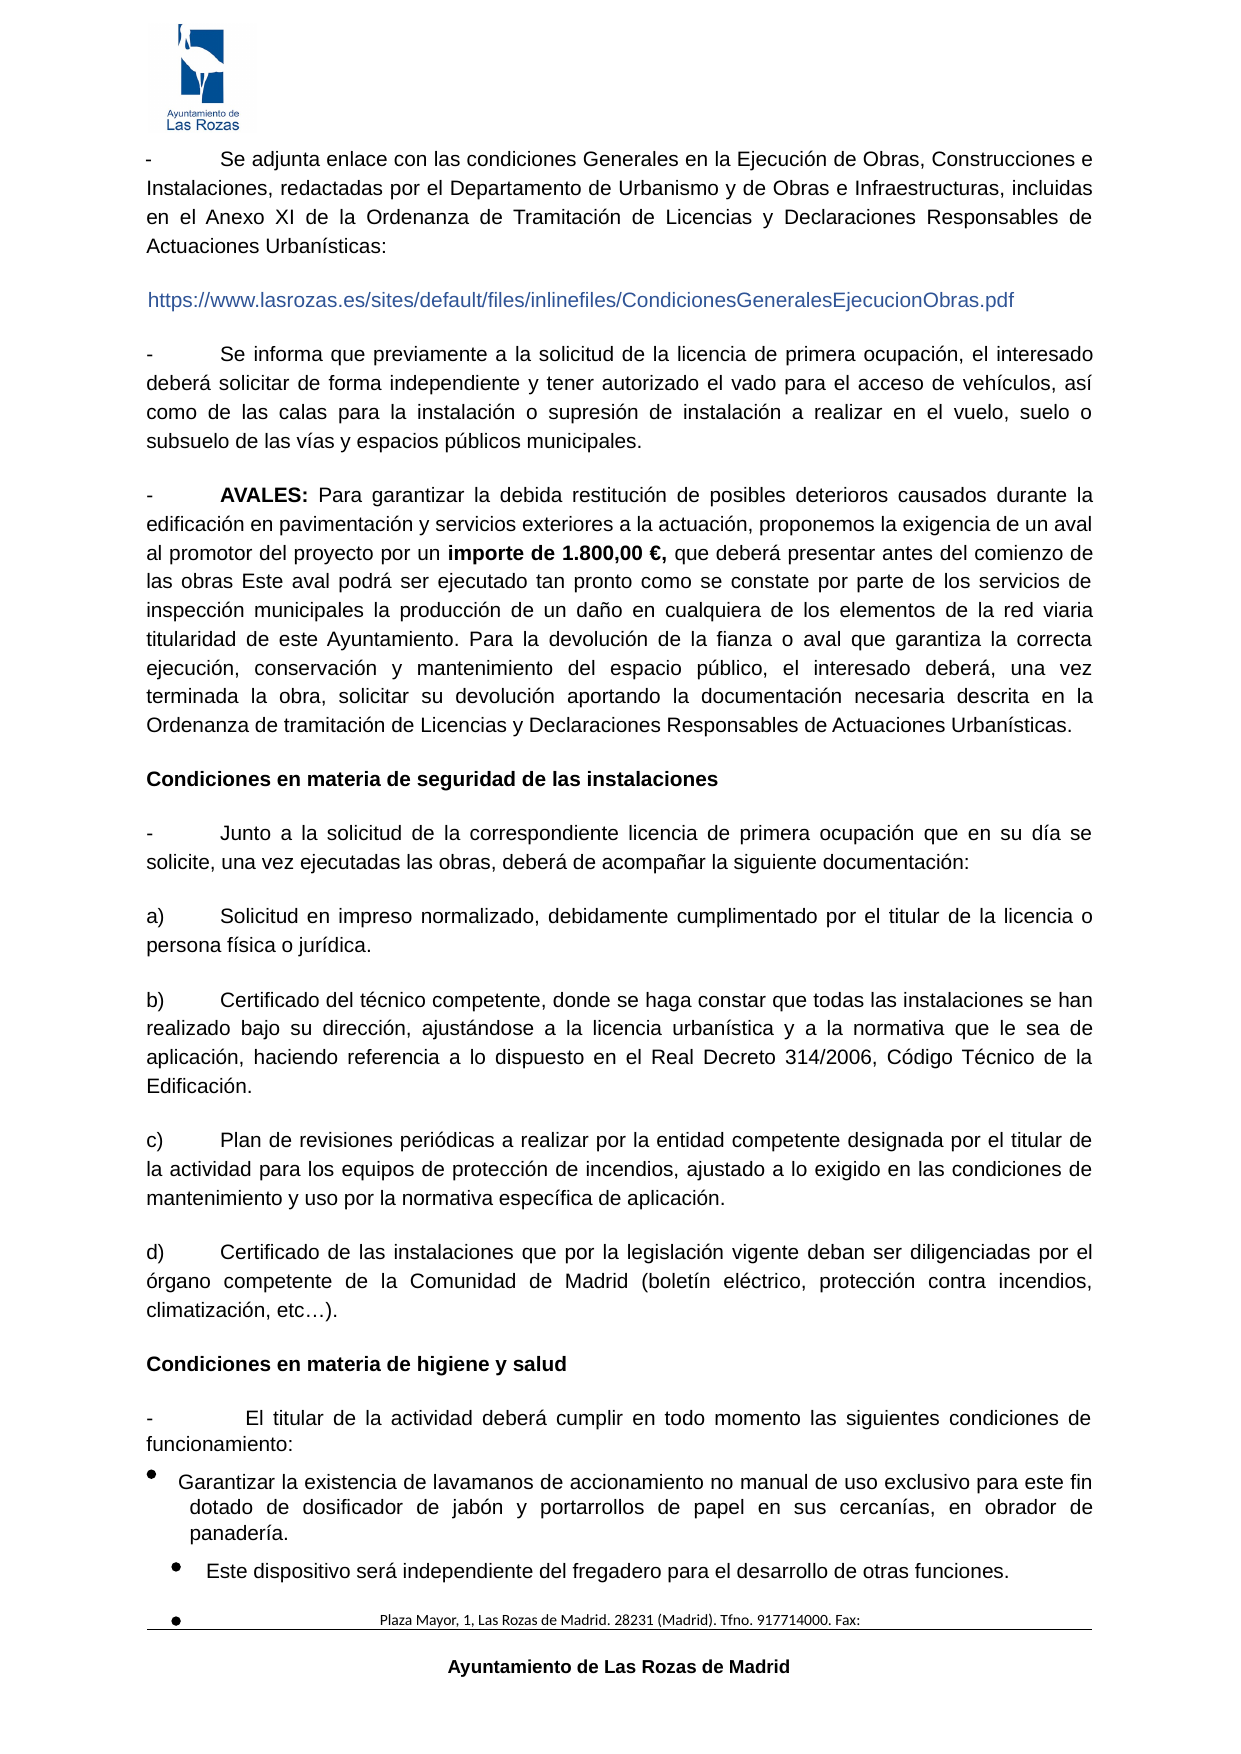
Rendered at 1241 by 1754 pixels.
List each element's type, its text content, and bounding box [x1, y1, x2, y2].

text - El titular de la actividad deberá cumplir en todo momento las siguientes condiciones de funcionamiento: [146, 1406, 1094, 1455]
list Certificado de las instalaciones que por la legislación vigente deban ser diligenciadas por el órgano competente de la Comunidad de Madrid (boletín eléctrico, protección contra incendios, climatización, etc…). [146, 1240, 1094, 1321]
list Se adjunta enlace con las condiciones Generales en la Ejecución de Obras, Construcciones e Instalaciones, redactadas por el Departamento de Urbanismo y de Obras e Infraestructuras, incluidas en el Anexo XI de la Ordenanza de Tramitación de Licencias y Declaraciones Responsables de Actuaciones Urbanísticas: [145, 147, 1094, 257]
list AVALES: Para garantizar la debida restitución de posibles deterioros causados durante la edificación en pavimentación y servicios exteriores a la actuación, proponemos la exigencia de un aval al promotor del proyecto por un importe de 1.800,00 €, que deberá presentar antes del comienzo de las obras Este aval podrá ser ejecutado tan pronto como se constate por parte de los servicios de inspección municipales la producción de un daño en cualquiera de los elementos de la red viaria titularidad de este Ayuntamiento. Para la devolución de la fianza o aval que garantiza la correcta ejecución, conservación y mantenimiento del espacio público, el interesado deberá, una vez terminada la obra, solicitar su devolución aportando la documentación necesaria descrita en la Ordenanza de tramitación de Licencias y Declaraciones Responsables de Actuaciones Urbanísticas. [146, 483, 1094, 737]
text Este dispositivo será independiente del fregadero para el desarrollo de otras funciones. [171, 1559, 1094, 1583]
list Junto a la solicitud de la correspondiente licencia de primera ocupación que en su día se solicite, una vez ejecutadas las obras, deberá de acompañar la siguiente documentación: [146, 821, 1094, 874]
list Se informa que previamente a la solicitud de la licencia de primera ocupación, el interesado deberá solicitar de forma independiente y tener autorizado el vado para el acceso de vehículos, así como de las calas para la instalación o supresión de instalación a realizar en el vuelo, suelo o subsuelo de las vías y espacios públicos municipales. [146, 342, 1094, 452]
text Condiciones en materia de higiene y salud [146, 1352, 1087, 1376]
text Condiciones en materia de seguridad de las instalaciones [146, 767, 1087, 791]
list Plan de revisiones periódicas a realizar por la entidad competente designada por el titular de la actividad para los equipos de protección de incendios, ajustado a lo exigido en las condiciones de mantenimiento y uso por la normativa específica de aplicación. [146, 1128, 1094, 1209]
text Garantizar la existencia de lavamanos de accionamiento no manual de uso exclusivo para este fin dotado de dosificador de jabón y portarrollos de papel en sus cercanías, en obrador de panadería. [171, 1469, 1094, 1545]
list Solicitud en impreso normalizado, debidamente cumplimentado por el titular de la licencia o persona física o jurídica. [146, 904, 1094, 957]
text https://www.lasrozas.es/sites/default/files/inlinefiles/CondicionesGeneralesEjecucionObras.pdf [148, 288, 1094, 312]
list Certificado del técnico competente, donde se haga constar que todas las instalaciones se han realizado bajo su dirección, ajustándose a la licencia urbanística y a la normativa que le sea de aplicación, haciendo referencia a lo dispuesto en el Real Decreto 314/2006, Código Técnico de la Edificación. [146, 987, 1094, 1098]
